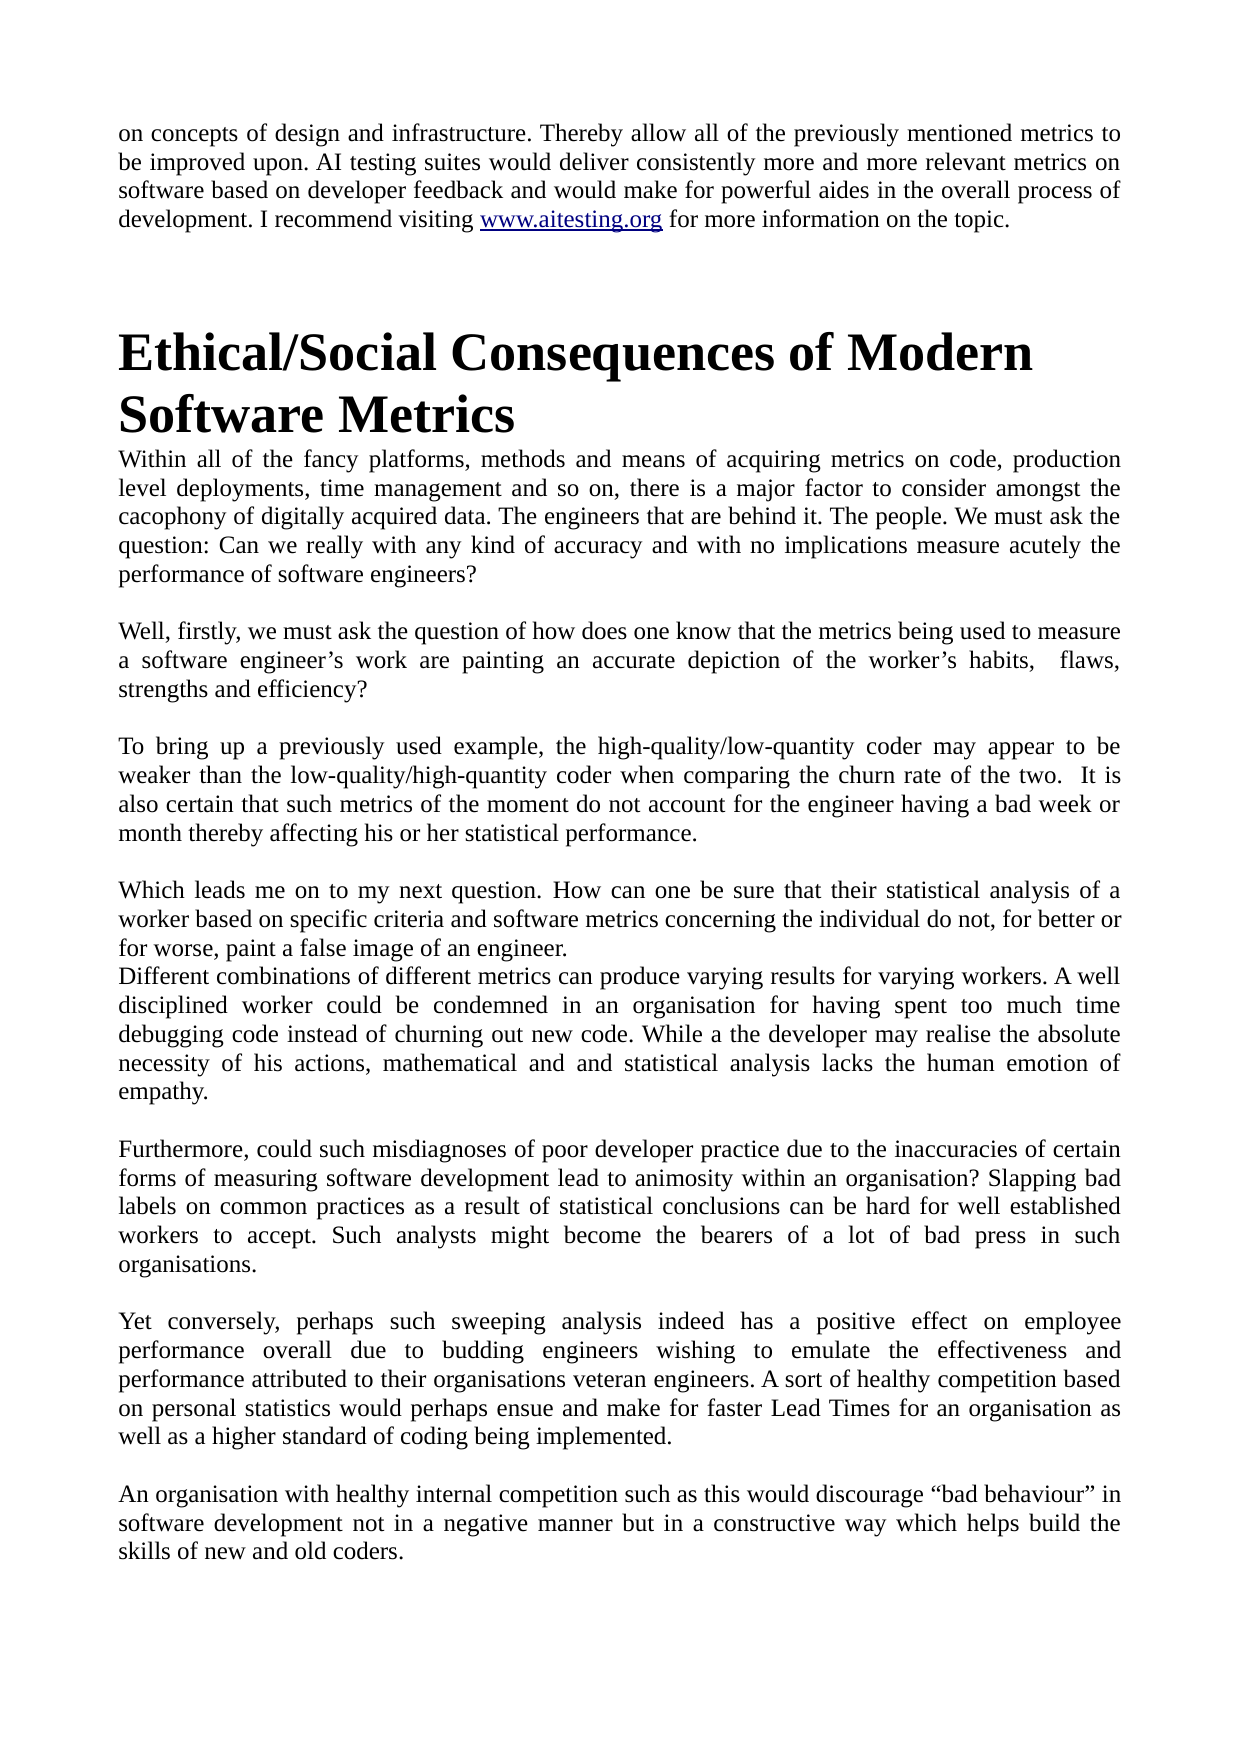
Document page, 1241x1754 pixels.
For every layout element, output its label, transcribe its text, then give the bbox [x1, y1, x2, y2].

text Furthermore, could such misdiagnoses of poor developer practice due to the inaccuracies of certain forms of measuring software development lead to animosity within an organisation? Slapping bad labels on common practices as a result of statistical conclusions can be hard for well established workers to accept. Such analysts might become the bearers of a lot of bad press in such organisations. [118, 1134, 1122, 1278]
text An organisation with healthy internal competition such as this would discourage “bad behaviour” in software development not in a negative manner but in a constructive way which helps build the skills of new and old coders. [118, 1479, 1122, 1565]
text on concepts of design and infrastructure. Thereby allow all of the previously mentioned metrics to be improved upon. AI testing suites would deliver consistently more and more relevant metrics on software based on developer feedback and would make for powerful aides in the overall process of development. I recommend visiting www.aitesting.org for more information on the topic. [118, 118, 1122, 233]
text To bring up a previously used example, the high-quality/low-quantity coder may appear to be weaker than the low-quality/high-quantity coder when comparing the churn rate of the two. It is also certain that such metrics of the moment do not account for the engineer having a bad week or month thereby affecting his or her statistical performance. [118, 731, 1122, 846]
text Well, firstly, we must ask the question of how does one know that the metrics being used to measure a software engineer’s work are painting an accurate depiction of the worker’s habits, flaws, strengths and efficiency? [118, 616, 1122, 703]
text Within all of the fancy platforms, methods and means of acquiring metrics on code, production level deployments, time management and so on, there is a major factor to consider amongst the cacophony of digitally acquired data. The engineers that are behind it. The people. We must ask the question: Can we really with any kind of accuracy and with no implications measure acutely the performance of software engineers? [118, 444, 1122, 588]
text Different combinations of different metrics can produce varying results for varying workers. A well disciplined worker could be condemned in an organisation for having spent too much time debugging code instead of churning out new code. While a the developer may realise the absolute necessity of his actions, mathematical and and statistical analysis lacks the human emotion of empathy. [118, 961, 1122, 1105]
text Ethical/Social Consequences of Modern Software Metrics [118, 319, 1122, 444]
text Yet conversely, perhaps such sweeping analysis indeed has a positive effect on employee performance overall due to budding engineers wishing to emulate the effectiveness and performance attributed to their organisations veteran engineers. A sort of healthy competition based on personal statistics would perhaps ensue and make for faster Lead Times for an organisation as well as a higher standard of coding being implemented. [118, 1306, 1122, 1450]
text Which leads me on to my next question. How can one be sure that their statistical analysis of a worker based on specific criteria and software metrics concerning the individual do not, for better or for worse, paint a false image of an engineer. [118, 875, 1122, 961]
